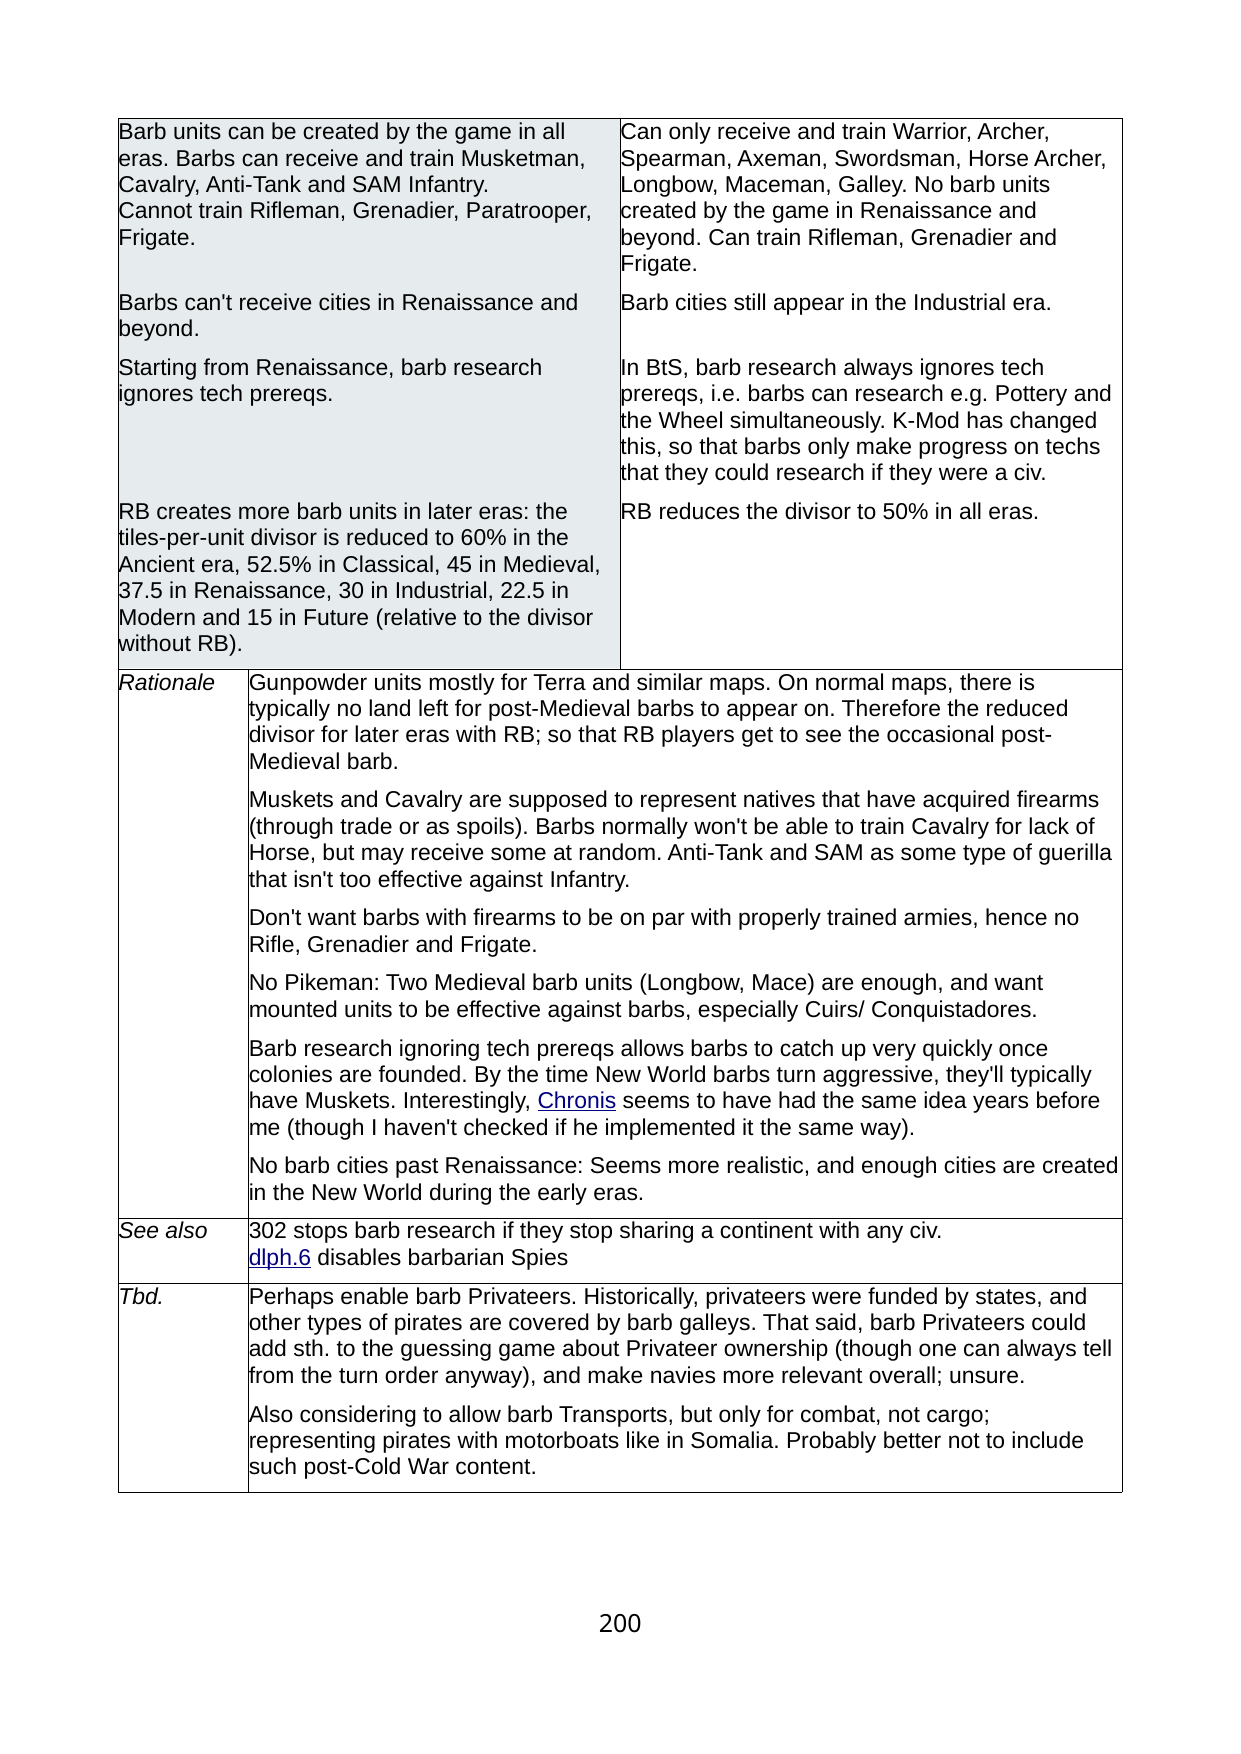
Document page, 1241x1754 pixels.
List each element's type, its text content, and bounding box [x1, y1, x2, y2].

table_cell Rationale [119, 670, 248, 1217]
table_cell Gunpowder units mostly for Terra and similar maps. On normal maps, there is typically no land left for post-Medieval barbs to appear on. Therefore the reduced divisor for later eras with RB; so that RB players get to see the occasional post-Medieval barb. Muskets and Cavalry are supposed to represent natives that have acquired firearms (through trade or as spoils). Barbs normally won't be able to train Cavalry for lack of Horse, but may receive some at random. Anti-Tank and SAM as some type of guerilla that isn't too effective against Infantry. Don't want barbs with firearms to be on par with properly trained armies, hence no Rifle, Grenadier and Frigate. No Pikeman: Two Medieval barb units (Longbow, Mace) are enough, and want mounted units to be effective against barbs, especially Cuirs/ Conquistadores. Barb research ignoring tech prereqs allows barbs to catch up very quickly once colonies are founded. By the time New World barbs turn aggressive, they'll typically have Muskets. Interestingly, Chronis seems to have had the same idea years before me (though I haven't checked if he implemented it the same way). No barb cities past Renaissance: Seems more realistic, and enough cities are created in the New World during the early eras. [249, 670, 1122, 1217]
table_cell 302 stops barb research if they stop sharing a continent with any civ. dlph.6 disables barbarian Spies [249, 1219, 1122, 1283]
table_cell Can only receive and train Warrior, Archer, Spearman, Axeman, Swordsman, Horse Archer, Longbow, Maceman, Galley. No barb units created by the game in Renaissance and beyond. Can train Rifleman, Grenadier and Frigate. Barb cities still appear in the Industrial era. In BtS, barb research always ignores tech prereqs, i.e. barbs can research e.g. Pottery and the Wheel simultaneously. K-Mod has changed this, so that barbs only make progress on techs that they could research if they were a civ. RB reduces the divisor to 50% in all eras. [621, 119, 1122, 668]
table_cell Tbd. [119, 1284, 248, 1492]
table_cell See also [119, 1219, 248, 1283]
table_cell Barb units can be created by the game in all eras. Barbs can receive and train Musketman, Cavalry, Anti-Tank and SAM Infantry. Cannot train Rifleman, Grenadier, Paratrooper, Frigate. Barbs can't receive cities in Renaissance and beyond. Starting from Renaissance, barb research ignores tech prereqs. RB creates more barb units in later eras: the tiles-per-unit divisor is reduced to 60% in the Ancient era, 52.5% in Classical, 45 in Medieval, 37.5 in Renaissance, 30 in Industrial, 22.5 in Modern and 15 in Future (relative to the divisor without RB). [119, 119, 620, 668]
table_cell Perhaps enable barb Privateers. Historically, privateers were funded by states, and other types of pirates are covered by barb galleys. That said, barb Privateers could add sth. to the guessing game about Privateer ownership (though one can always tell from the turn order anyway), and make navies more relevant overall; unsure. Also considering to allow barb Transports, but only for combat, not cargo; representing pirates with motorboats like in Somalia. Probably better not to include such post-Cold War content. [249, 1284, 1122, 1492]
